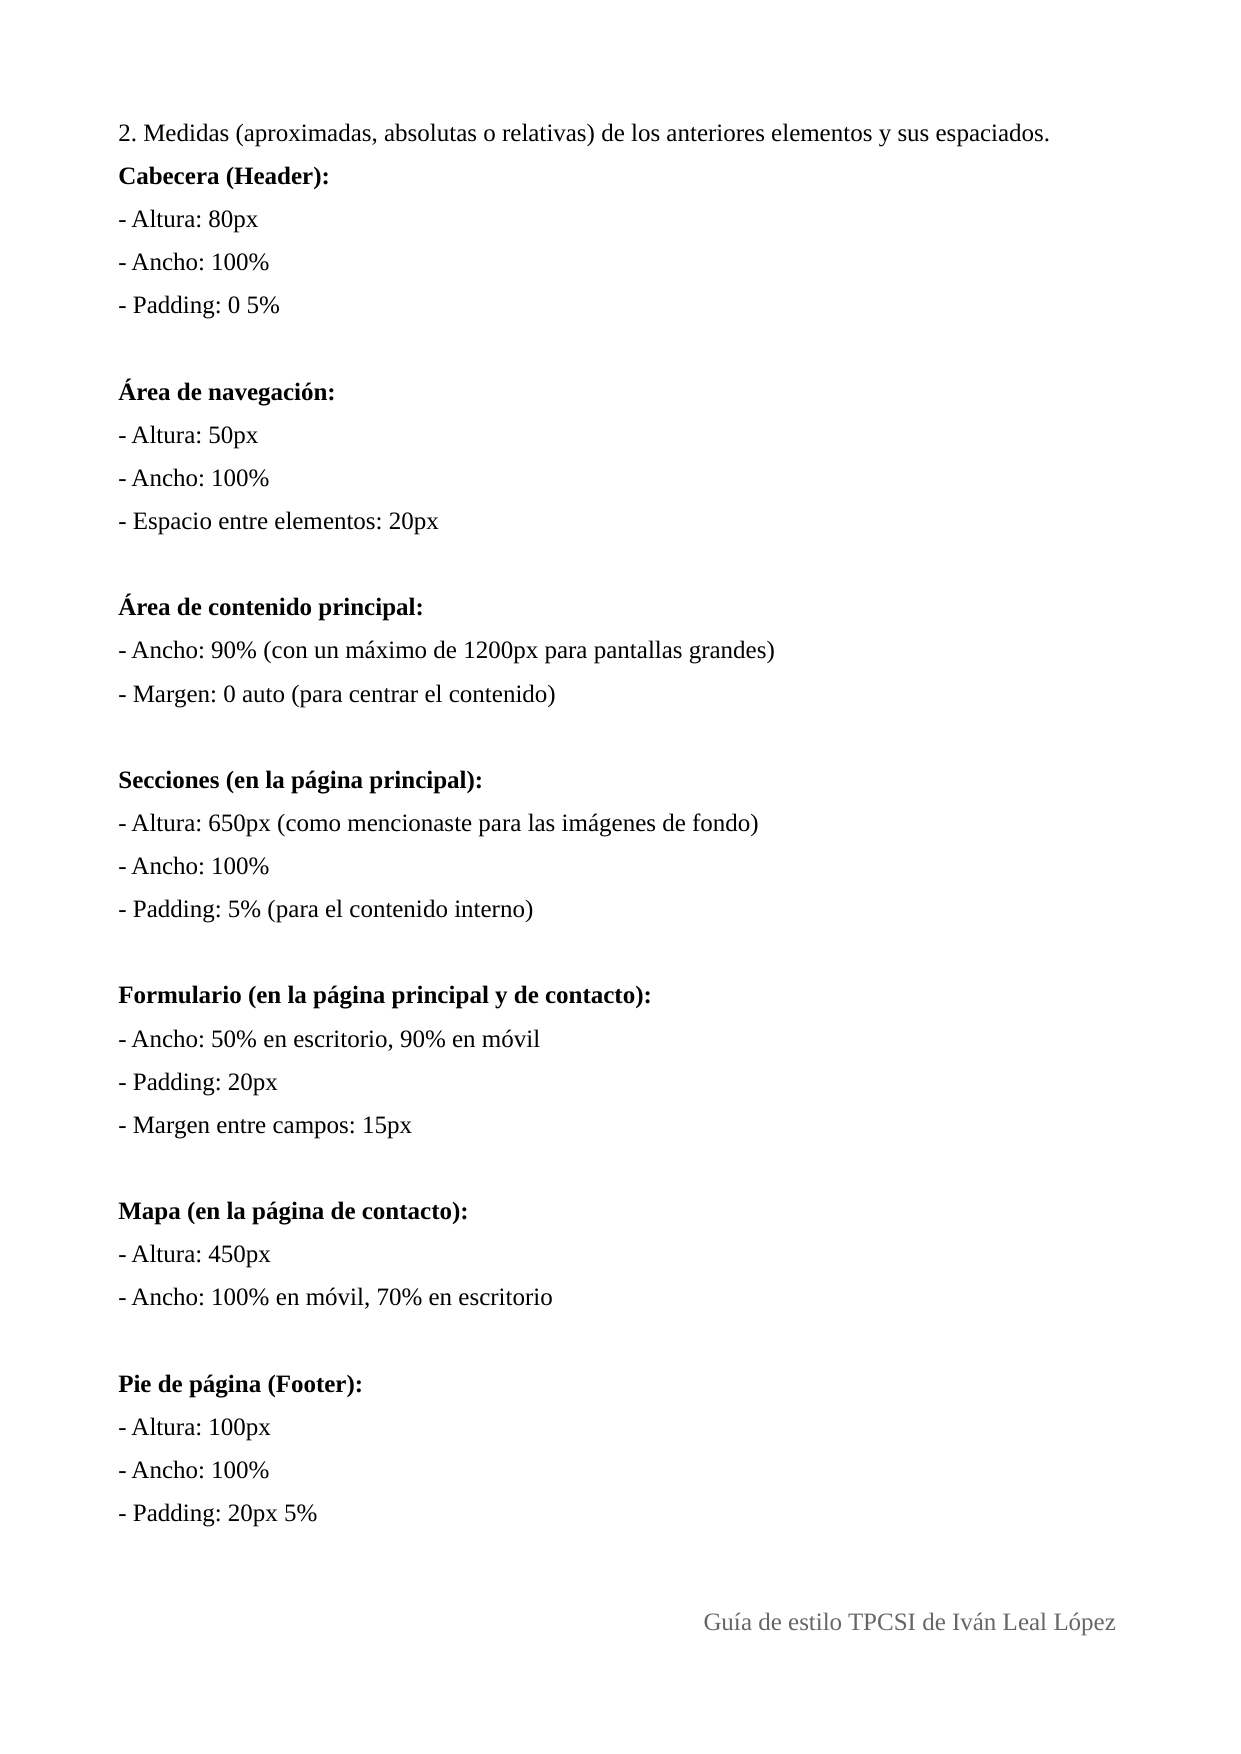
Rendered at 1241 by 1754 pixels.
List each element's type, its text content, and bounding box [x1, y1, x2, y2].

text - Altura: 50px [118, 420, 1122, 449]
text Pie de página (Footer): [118, 1369, 1122, 1397]
text - Margen entre campos: 15px [118, 1110, 1122, 1139]
text Secciones (en la página principal): [118, 765, 1122, 794]
text - Padding: 20px [118, 1067, 1122, 1096]
text Formulario (en la página principal y de contacto): [118, 981, 1122, 1009]
text - Altura: 650px (como mencionaste para las imágenes de fondo) [118, 808, 1122, 837]
text - Ancho: 100% en móvil, 70% en escritorio [118, 1282, 1122, 1311]
text Mapa (en la página de contacto): [118, 1196, 1122, 1225]
text - Padding: 0 5% [118, 291, 1122, 319]
text Área de contenido principal: [118, 592, 1122, 621]
text - Ancho: 100% [118, 1455, 1122, 1484]
text 2. Medidas (aproximadas, absolutas o relativas) de los anteriores elementos y sus espaciados. [118, 118, 1122, 147]
text - Altura: 450px [118, 1239, 1122, 1268]
text - Margen: 0 auto (para centrar el contenido) [118, 679, 1122, 707]
text - Padding: 20px 5% [118, 1498, 1122, 1527]
text - Espacio entre elementos: 20px [118, 506, 1122, 535]
text Área de navegación: [118, 377, 1122, 406]
text - Ancho: 50% en escritorio, 90% en móvil [118, 1024, 1122, 1052]
text - Padding: 5% (para el contenido interno) [118, 894, 1122, 923]
text - Altura: 80px [118, 204, 1122, 233]
text - Ancho: 100% [118, 851, 1122, 880]
text - Ancho: 90% (con un máximo de 1200px para pantallas grandes) [118, 636, 1122, 664]
text - Altura: 100px [118, 1412, 1122, 1441]
text - Ancho: 100% [118, 463, 1122, 492]
text - Ancho: 100% [118, 247, 1122, 276]
text Cabecera (Header): [118, 161, 1122, 190]
